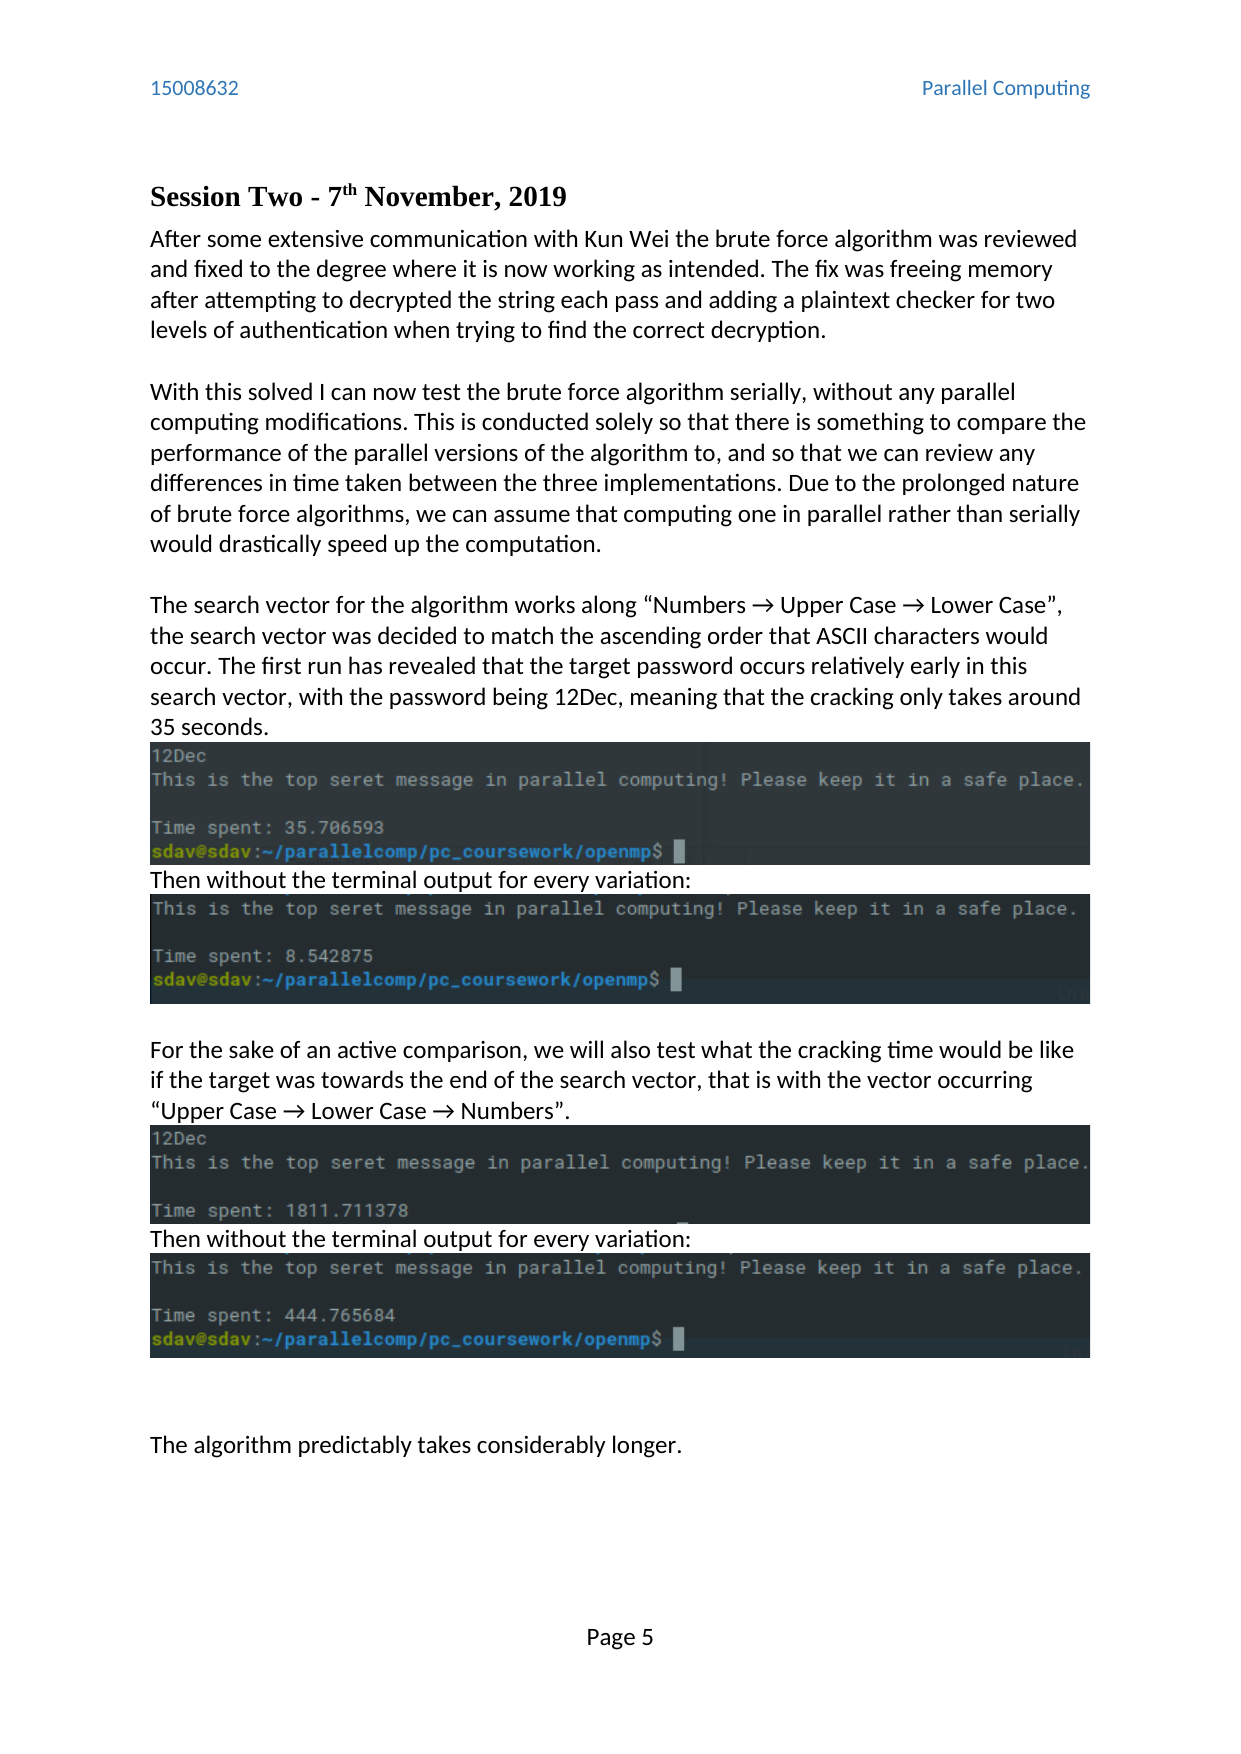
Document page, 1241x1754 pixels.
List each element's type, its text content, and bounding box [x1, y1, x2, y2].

text The search vector for the algorithm works along “Numbers → Upper Case → Lower Case”, the search vector was decided to match the ascending order that ASCII characters would occur. The first run has revealed that the target password occurs relatively early in this search vector, with the password being 12Dec, meaning that the cracking only takes around 35 seconds. [150, 589, 1090, 742]
text With this solved I can now test the brute force algorithm serially, without any parallel computing modifications. This is conducted solely so that there is something to compare the performance of the parallel versions of the algorithm to, and so that we can review any differences in time taken between the three implementations. Due to the prolonged nature of brute force algorithms, we can assume that computing one in parallel rather than serially would drastically speed up the computation. [150, 376, 1090, 559]
picture [150, 1253, 1091, 1358]
picture [150, 894, 1091, 1004]
subtitle Session Two - 7th November, 2019 [150, 179, 1090, 213]
text Then without the terminal output for every variation: [150, 865, 1090, 894]
picture [150, 1125, 1091, 1224]
picture [150, 742, 1091, 865]
text For the sake of an active comparison, we will also test what the cracking time would be like if the target was towards the end of the search vector, that is with the vector occurring “Upper Case → Lower Case → Numbers”. [150, 1034, 1090, 1125]
text After some extensive communication with Kun Wei the brute force algorithm was reviewed and fixed to the degree where it is now working as intended. The fix was freeing memory after attempting to decrypted the string each pass and adding a plaintext checker for two levels of authentication when trying to find the correct decryption. [150, 223, 1090, 345]
text Then without the terminal output for every variation: [150, 1224, 1090, 1253]
text The algorithm predictably takes considerably longer. [150, 1429, 1090, 1459]
